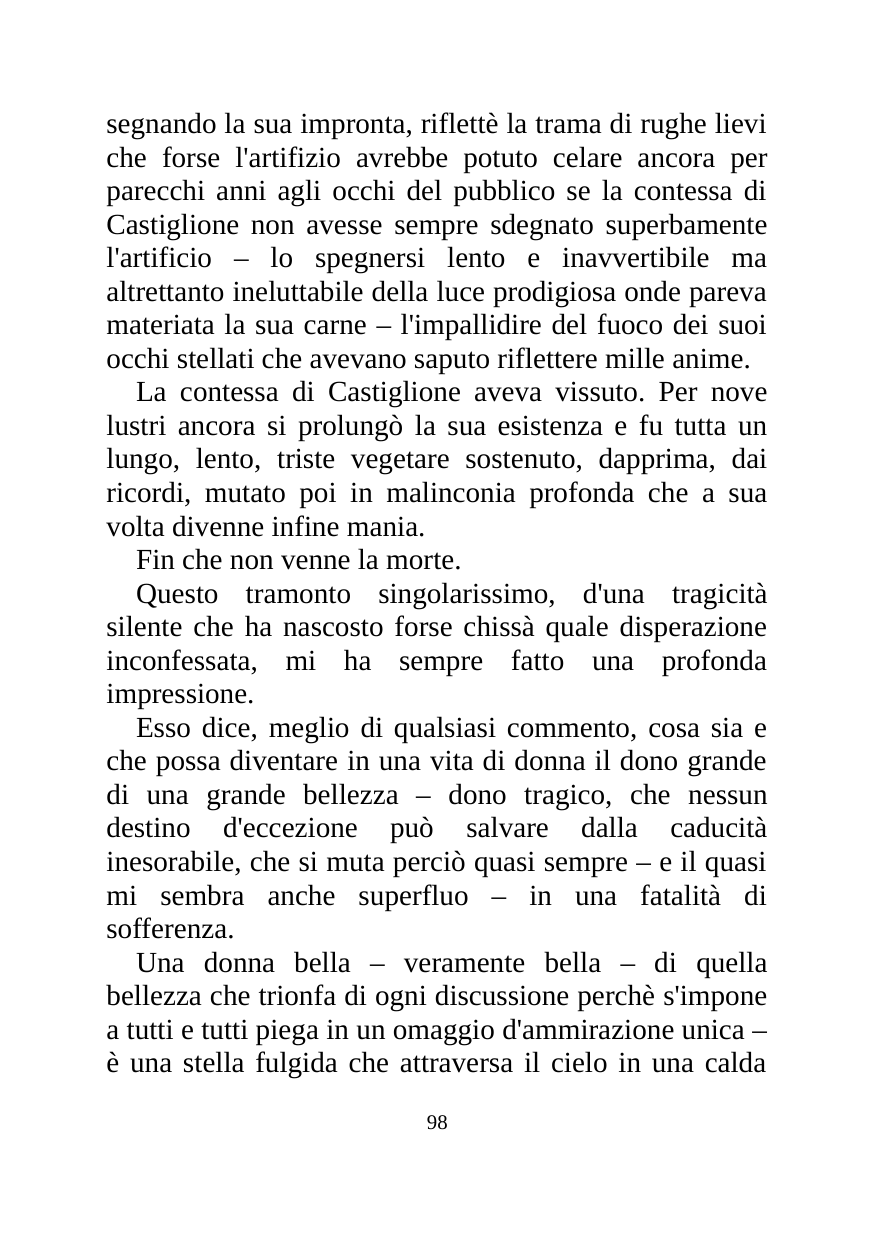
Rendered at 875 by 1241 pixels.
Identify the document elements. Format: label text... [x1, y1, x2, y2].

text Fin che non venne la morte. [106, 542, 768, 576]
text Una donna bella – veramente bella – di quella bellezza che trionfa di ogni discussione perchè s'impone a tutti e tutti piega in un omaggio d'ammirazione unica – è una stella fulgida che attraversa il cielo in una calda [106, 945, 768, 1079]
text La contessa di Castiglione aveva vissuto. Per nove lustri ancora si prolungò la sua esistenza e fu tutta un lungo, lento, triste vegetare sostenuto, dapprima, dai ricordi, mutato poi in malinconia profonda che a sua volta divenne infine mania. [106, 374, 768, 542]
text segnando la sua impronta, riflettè la trama di rughe lievi che forse l'artifizio avrebbe potuto celare ancora per parecchi anni agli occhi del pubblico se la contessa di Castiglione non avesse sempre sdegnato superbamente l'artificio – lo spegnersi lento e inavvertibile ma altrettanto ineluttabile della luce prodigiosa onde pareva materiata la sua carne – l'impallidire del fuoco dei suoi occhi stellati che avevano saputo riflettere mille anime. [106, 106, 768, 374]
text Questo tramonto singolarissimo, d'una tragicità silente che ha nascosto forse chissà quale disperazione inconfessata, mi ha sempre fatto una profonda impressione. [106, 576, 768, 710]
text Esso dice, meglio di qualsiasi commento, cosa sia e che possa diventare in una vita di donna il dono grande di una grande bellezza – dono tragico, che nessun destino d'eccezione può salvare dalla caducità inesorabile, che si muta perciò quasi sempre – e il quasi mi sembra anche superfluo – in una fatalità di sofferenza. [106, 710, 768, 945]
